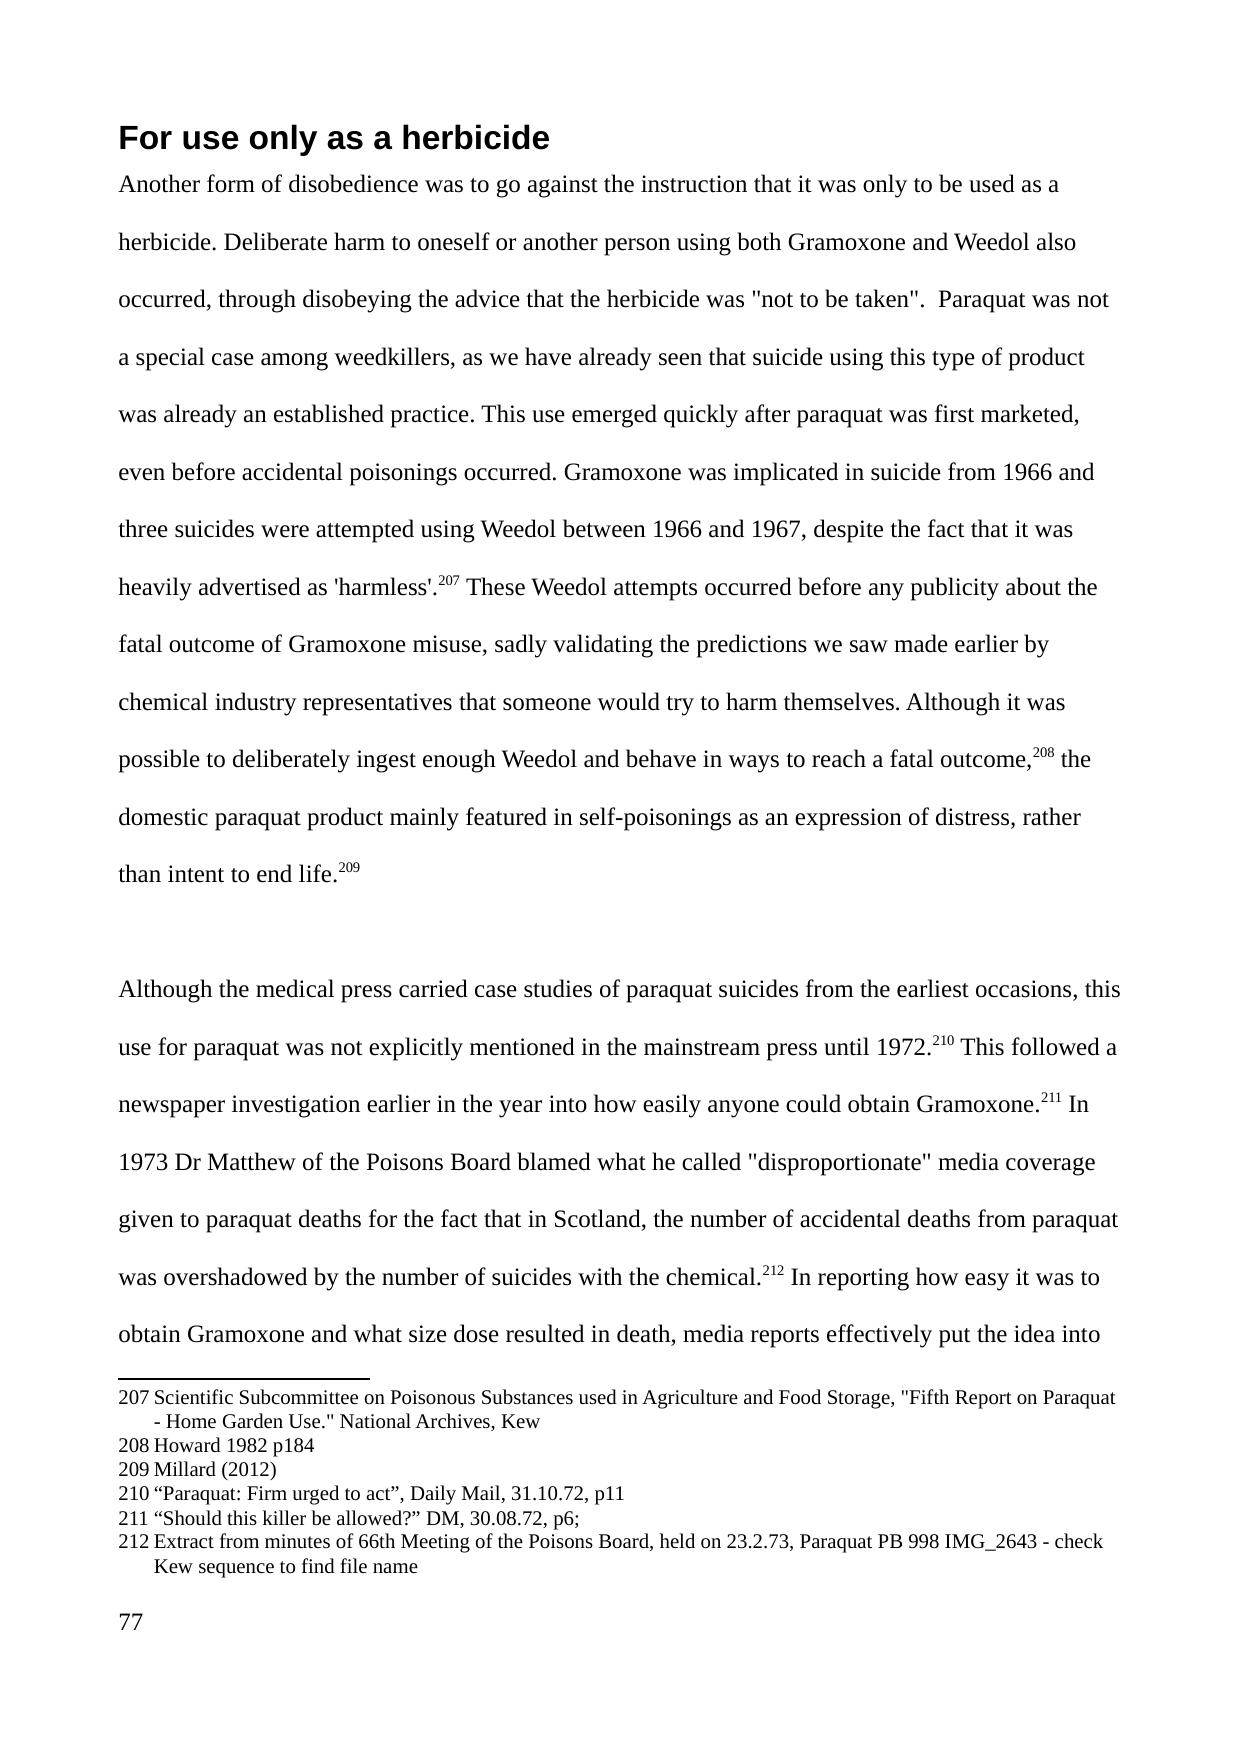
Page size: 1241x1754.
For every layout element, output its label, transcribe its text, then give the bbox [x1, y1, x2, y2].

text Millard (2012) [118, 1457, 1122, 1481]
subtitle For use only as a herbicide [118, 118, 1122, 157]
text Scientific Subcommittee on Poisonous Substances used in Agriculture and Food Storage, "Fifth Report on Paraquat - Home Garden Use." National Archives, Kew [118, 1385, 1122, 1433]
text “Should this killer be allowed?” DM, 30.08.72, p6; [118, 1505, 1122, 1529]
text Another form of disobedience was to go against the instruction that it was only to be used as a herbicide. Deliberate harm to oneself or another person using both Gramoxone and Weedol also occurred, through disobeying the advice that the herbicide was "not to be taken". Paraquat was not a special case among weedkillers, as we have already seen that suicide using this type of product was already an established practice. This use emerged quickly after paraquat was first marketed, even before accidental poisonings occurred. Gramoxone was implicated in suicide from 1966 and three suicides were attempted using Weedol between 1966 and 1967, despite the fact that it was heavily advertised as 'harmless'. These Weedol attempts occurred before any publicity about the fatal outcome of Gramoxone misuse, sadly validating the predictions we saw made earlier by chemical industry representatives that someone would try to harm themselves. Although it was possible to deliberately ingest enough Weedol and behave in ways to reach a fatal outcome, the domestic paraquat product mainly featured in self-poisonings as an expression of distress, rather than intent to end life. [118, 169, 1122, 888]
text “Paraquat: Firm urged to act”, Daily Mail, 31.10.72, p11 [118, 1481, 1122, 1505]
text Although the medical press carried case studies of paraquat suicides from the earliest occasions, this use for paraquat was not explicitly mentioned in the mainstream press until 1972. This followed a newspaper investigation earlier in the year into how easily anyone could obtain Gramoxone. In 1973 Dr Matthew of the Poisons Board blamed what he called "disproportionate" media coverage given to paraquat deaths for the fact that in Scotland, the number of accidental deaths from paraquat was overshadowed by the number of suicides with the chemical. In reporting how easy it was to obtain Gramoxone and what size dose resulted in death, media reports effectively put the idea into [118, 974, 1122, 1348]
text Howard 1982 p184 [118, 1433, 1122, 1457]
text Extract from minutes of 66th Meeting of the Poisons Board, held on 23.2.73, Paraquat PB 998 IMG_2643 - check Kew sequence to find file name [118, 1529, 1122, 1578]
